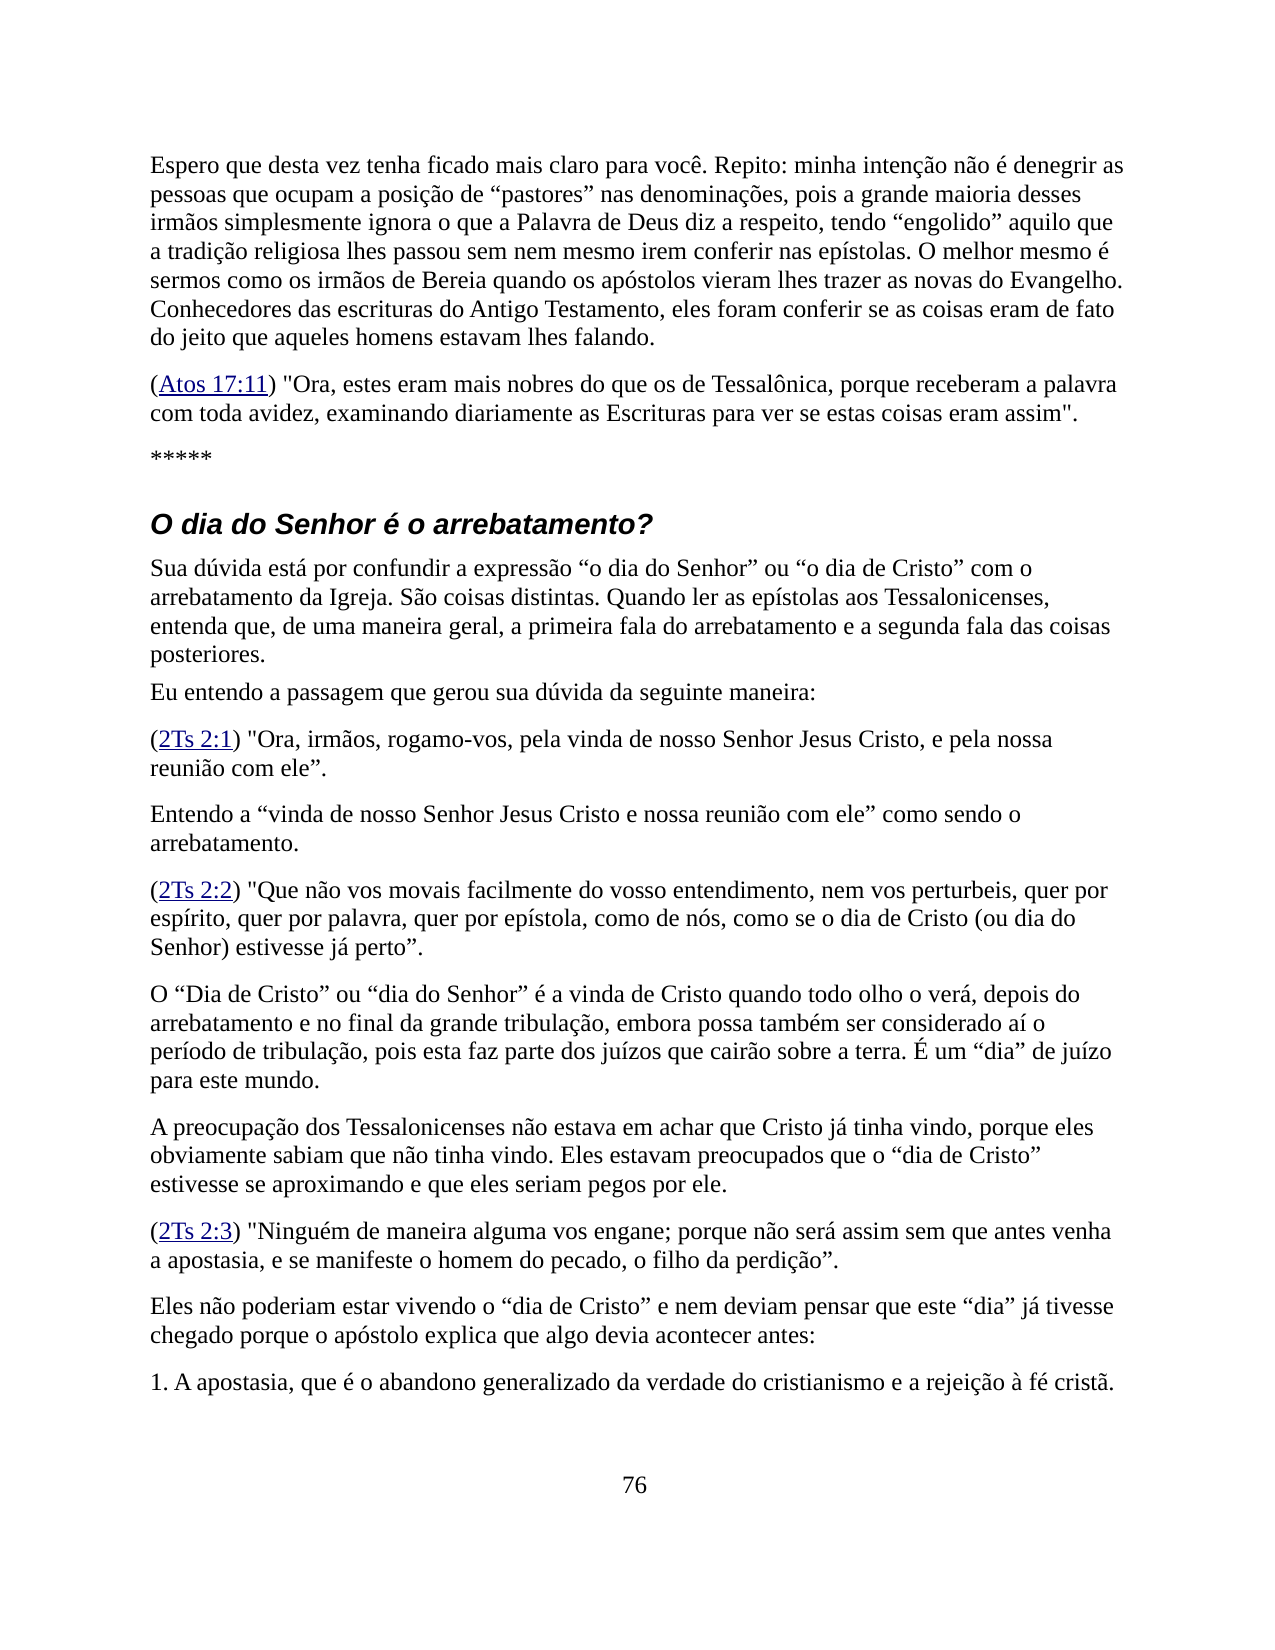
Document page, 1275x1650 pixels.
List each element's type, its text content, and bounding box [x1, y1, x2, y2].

text (Atos 17:11) "Ora, estes eram mais nobres do que os de Tessalônica, porque receberam a palavra com toda avidez, examinando diariamente as Escrituras para ver se estas coisas eram assim". [150, 369, 1125, 427]
text Espero que desta vez tenha ficado mais claro para você. Repito: minha intenção não é denegrir as pessoas que ocupam a posição de “pastores” nas denominações, pois a grande maioria desses irmãos simplesmente ignora o que a Palavra de Deus diz a respeito, tendo “engolido” aquilo que a tradição religiosa lhes passou sem nem mesmo irem conferir nas epístolas. O melhor mesmo é sermos como os irmãos de Bereia quando os apóstolos vieram lhes trazer as novas do Evangelho. Conhecedores das escrituras do Antigo Testamento, eles foram conferir se as coisas eram de fato do jeito que aqueles homens estavam lhes falando. [150, 150, 1125, 351]
text Sua dúvida está por confundir a expressão “o dia do Senhor” ou “o dia de Cristo” com o arrebatamento da Igreja. São coisas distintas. Quando ler as epístolas aos Tessalonicenses, entenda que, de uma maneira geral, a primeira fala do arrebatamento e a segunda fala das coisas posteriores. [150, 553, 1125, 668]
subtitle O dia do Senhor é o arrebatamento? [150, 507, 1125, 541]
text ***** [150, 444, 1125, 473]
text A preocupação dos Tessalonicenses não estava em achar que Cristo já tinha vindo, porque eles obviamente sabiam que não tinha vindo. Eles estavam preocupados que o “dia de Cristo” estivesse se aproximando e que eles seriam pegos por ele. [150, 1112, 1125, 1198]
text ​1. A apostasia, que é o abandono generalizado da verdade do cristianismo e a rejeição à fé cristã. [150, 1367, 1125, 1396]
text Eles não poderiam estar vivendo o “dia de Cristo” e nem deviam pensar que este “dia” já tivesse chegado porque o apóstolo explica que algo devia acontecer antes: [150, 1291, 1125, 1349]
text (2Ts 2:1) "Ora, irmãos, rogamo-vos, pela vinda de nosso Senhor Jesus Cristo, e pela nossa reunião com ele”. [150, 724, 1125, 781]
text (2Ts 2:3) "Ninguém de maneira alguma vos engane; porque não será assim sem que antes venha a apostasia, e se manifeste o homem do pecado, o filho da perdição”. [150, 1216, 1125, 1273]
text Entendo a “vinda de nosso Senhor Jesus Cristo e nossa reunião com ele” como sendo o arrebatamento. [150, 799, 1125, 857]
text O “Dia de Cristo” ou “dia do Senhor” é a vinda de Cristo quando todo olho o verá, depois do arrebatamento e no final da grande tribulação, embora possa também ser considerado aí o período de tribulação, pois esta faz parte dos juízos que cairão sobre a terra. É um “dia” de juízo para este mundo. [150, 979, 1125, 1094]
text Eu entendo a passagem que gerou sua dúvida da seguinte maneira: [150, 677, 1125, 706]
text (2Ts 2:2) "Que não vos movais facilmente do vosso entendimento, nem vos perturbeis, quer por espírito, quer por palavra, quer por epístola, como de nós, como se o dia de Cristo (ou dia do Senhor) estivesse já perto”. [150, 875, 1125, 961]
